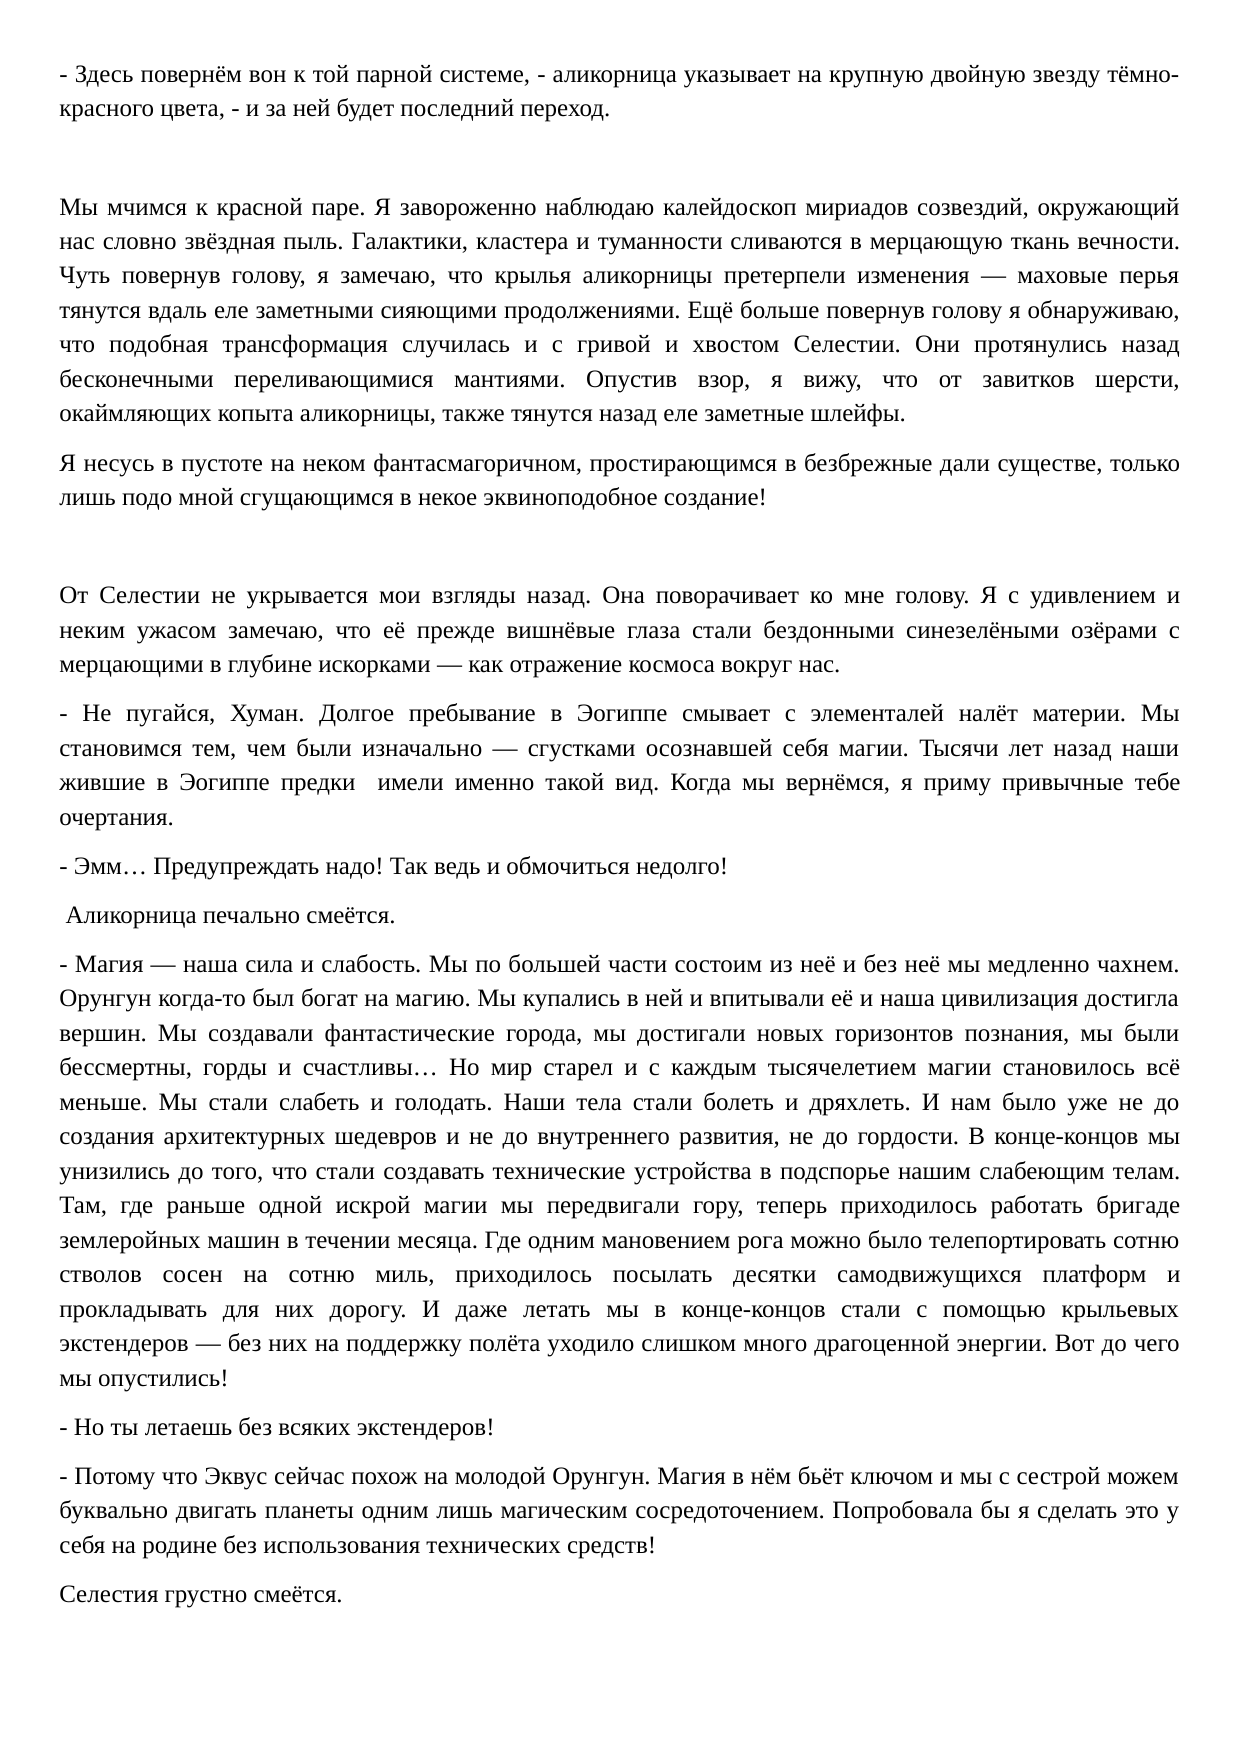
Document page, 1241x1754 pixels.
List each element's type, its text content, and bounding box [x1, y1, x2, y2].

text Селестия грустно смеётся. [59, 1579, 1181, 1607]
text От Селестии не укрывается мои взгляды назад. Она поворачивает ко мне голову. Я с удивлением и неким ужасом замечаю, что её прежде вишнёвые глаза стали бездонными синезелёными озёрами с мерцающими в глубине искорками — как отражение космоса вокруг нас. [59, 580, 1181, 678]
text - Но ты летаешь без всяких экстендеров! [59, 1412, 1181, 1440]
text - Магия — наша сила и слабость. Мы по большей части состоим из неё и без неё мы медленно чахнем. Орунгун когда-то был богат на магию. Мы купались в ней и впитывали её и наша цивилизация достигла вершин. Мы создавали фантастические города, мы достигали новых горизонтов познания, мы были бессмертны, горды и счастливы… Но мир старел и с каждым тысячелетием магии становилось всё меньше. Мы стали слабеть и голодать. Наши тела стали болеть и дряхлеть. И нам было уже не до создания архитектурных шедевров и не до внутреннего развития, не до гордости. В конце-концов мы унизились до того, что стали создавать технические устройства в подспорье нашим слабеющим телам. Там, где раньше одной искрой магии мы передвигали гору, теперь приходилось работать бригаде землеройных машин в течении месяца. Где одним мановением рога можно было телепортировать сотню стволов сосен на сотню миль, приходилось посылать десятки самодвижущихся платформ и прокладывать для них дорогу. И даже летать мы в конце-концов стали с помощью крыльевых экстендеров — без них на поддержку полёта уходило слишком много драгоценной энергии. Вот до чего мы опустились! [59, 949, 1181, 1391]
text - Потому что Эквус сейчас похож на молодой Орунгун. Магия в нём бьёт ключом и мы с сестрой можем буквально двигать планеты одним лишь магическим сосредоточением. Попробовала бы я сделать это у себя на родине без использования технических средств! [59, 1461, 1181, 1558]
text - Не пугайся, Хуман. Долгое пребывание в Эогиппе смывает с элементалей налёт материи. Мы становимся тем, чем были изначально — сгустками осознавшей себя магии. Тысячи лет назад наши жившие в Эогиппе предки имели именно такой вид. Когда мы вернёмся, я приму привычные тебе очертания. [59, 698, 1181, 830]
text Мы мчимся к красной паре. Я завороженно наблюдаю калейдоскоп мириадов созвездий, окружающий нас словно звёздная пыль. Галактики, кластера и туманности сливаются в мерцающую ткань вечности. Чуть повернув голову, я замечаю, что крылья аликорницы претерпели изменения — маховые перья тянутся вдаль еле заметными сияющими продолжениями. Ещё больше повернув голову я обнаруживаю, что подобная трансформация случилась и с гривой и хвостом Селестии. Они протянулись назад бесконечными переливающимися мантиями. Опустив взор, я вижу, что от завитков шерсти, окаймляющих копыта аликорницы, также тянутся назад еле заметные шлейфы. [59, 192, 1181, 427]
text Я несусь в пустоте на неком фантасмагоричном, простирающимся в безбрежные дали существе, только лишь подо мной сгущающимся в некое эквиноподобное создание! [59, 448, 1181, 511]
text Аликорница печально смеётся. [59, 900, 1181, 928]
text - Эмм… Предупреждать надо! Так ведь и обмочиться недолго! [59, 851, 1181, 879]
text - Здесь повернём вон к той парной системе, - аликорница указывает на крупную двойную звезду тёмно-красного цвета, - и за ней будет последний переход. [59, 59, 1181, 122]
